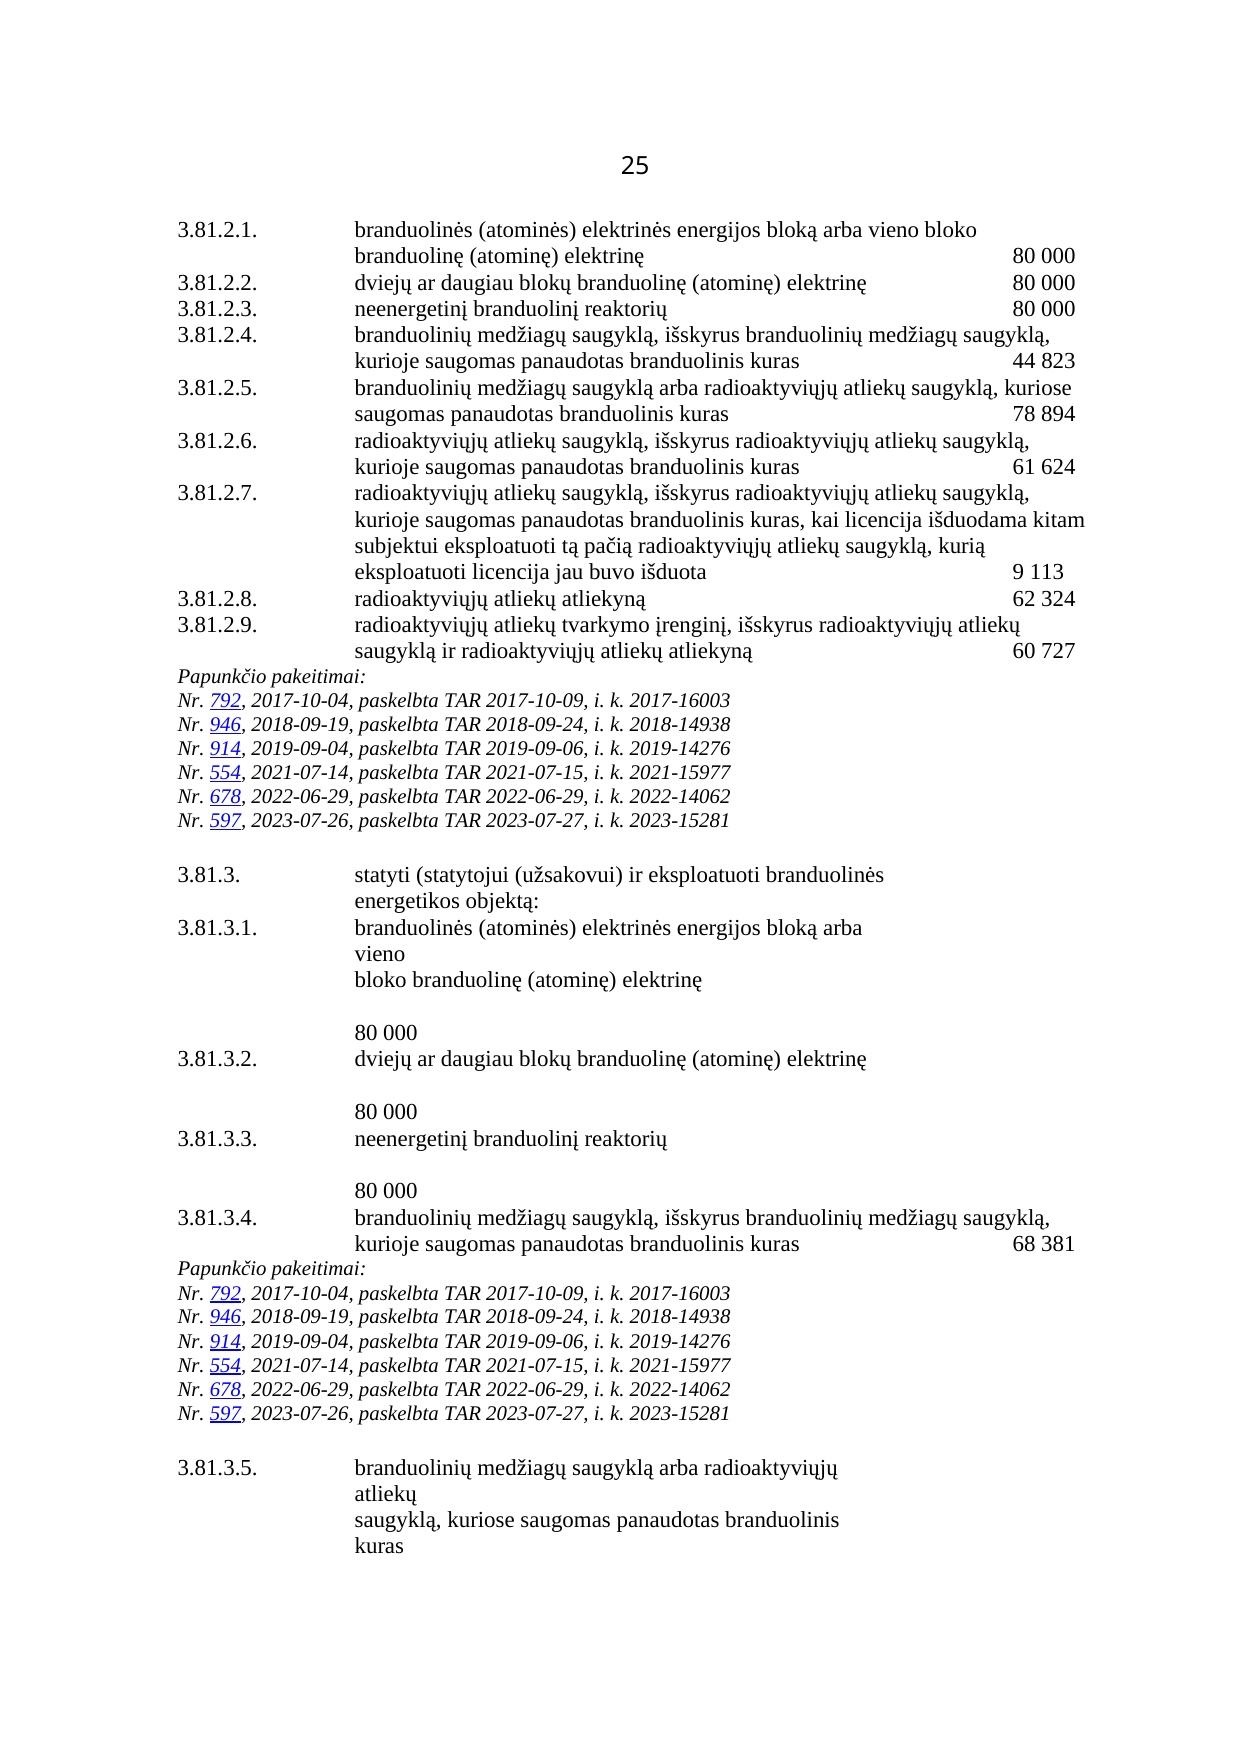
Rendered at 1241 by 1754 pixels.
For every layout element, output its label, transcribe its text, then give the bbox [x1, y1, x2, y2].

text Nr. 792, 2017-10-04, paskelbta TAR 2017-10-09, i. k. 2017-16003 [177, 688, 1092, 712]
text Nr. 914, 2019-09-04, paskelbta TAR 2019-09-06, i. k. 2019-14276 [177, 1328, 1092, 1353]
text Nr. 946, 2018-09-19, paskelbta TAR 2018-09-24, i. k. 2018-14938 [177, 1304, 1092, 1328]
text Nr. 678, 2022-06-29, paskelbta TAR 2022-06-29, i. k. 2022-14062 [177, 784, 1092, 808]
text Nr. 597, 2023-07-26, paskelbta TAR 2023-07-27, i. k. 2023-15281 [177, 808, 1092, 832]
text 3.81.2.7. radioaktyviųjų atliekų saugyklą, išskyrus radioaktyviųjų atliekų saugyklą, kurioje saugomas panaudotas branduolinis kuras, kai licencija išduodama kitam subjektui eksploatuoti tą pačią radioaktyviųjų atliekų saugyklą, kurią eksploatuoti licencija jau buvo išduota 9 113 [177, 479, 1092, 585]
text 3.81.2.1. branduolinės (atominės) elektrinės energijos bloką arba vieno bloko branduolinę (atominę) elektrinę 80 000 [177, 216, 1092, 268]
text Papunkčio pakeitimai: [177, 1256, 1092, 1280]
text 3.81.3.3. neenergetinį branduolinį reaktorių 80 000 [177, 1124, 892, 1204]
text 3.81.2.8. radioaktyviųjų atliekų atliekyną 62 324 [177, 585, 1092, 611]
text 3.81.2.6. radioaktyviųjų atliekų saugyklą, išskyrus radioaktyviųjų atliekų saugyklą, kurioje saugomas panaudotas branduolinis kuras 61 624 [177, 427, 1092, 479]
text 3.81.2.4. branduolinių medžiagų saugyklą, išskyrus branduolinių medžiagų saugyklą, kurioje saugomas panaudotas branduolinis kuras 44 823 [177, 321, 1092, 374]
text 3.81.3.1. branduolinės (atominės) elektrinės energijos bloką arba vieno [177, 914, 892, 966]
text 3.81.2.9. radioaktyviųjų atliekų tvarkymo įrenginį, išskyrus radioaktyviųjų atliekų saugyklą ir radioaktyviųjų atliekų atliekyną 60 727 [177, 611, 1092, 664]
text Nr. 678, 2022-06-29, paskelbta TAR 2022-06-29, i. k. 2022-14062 [177, 1377, 1092, 1401]
text Nr. 914, 2019-09-04, paskelbta TAR 2019-09-06, i. k. 2019-14276 [177, 736, 1092, 760]
text Nr. 946, 2018-09-19, paskelbta TAR 2018-09-24, i. k. 2018-14938 [177, 712, 1092, 736]
text 3.81.3. statyti (statytojui (užsakovui) ir eksploatuoti branduolinės [177, 861, 892, 887]
text 3.81.3.5. branduolinių medžiagų saugyklą arba radioaktyviųjų atliekų [177, 1453, 892, 1506]
text Papunkčio pakeitimai: [177, 664, 1092, 688]
text saugyklą, kuriose saugomas panaudotas branduolinis kuras [354, 1506, 892, 1559]
text Nr. 597, 2023-07-26, paskelbta TAR 2023-07-27, i. k. 2023-15281 [177, 1401, 1092, 1425]
text bloko branduolinę (atominę) elektrinę 80 000 [354, 966, 892, 1046]
text energetikos objektą: [354, 887, 892, 914]
text Nr. 792, 2017-10-04, paskelbta TAR 2017-10-09, i. k. 2017-16003 [177, 1280, 1092, 1304]
text Nr. 554, 2021-07-14, paskelbta TAR 2021-07-15, i. k. 2021-15977 [177, 760, 1092, 784]
text 3.81.3.2. dviejų ar daugiau blokų branduolinę (atominę) elektrinę 80 000 [177, 1046, 892, 1124]
text 3.81.2.2. dviejų ar daugiau blokų branduolinę (atominę) elektrinę 80 000 [177, 268, 1092, 295]
text 3.81.3.4. branduolinių medžiagų saugyklą, išskyrus branduolinių medžiagų saugyklą, kurioje saugomas panaudotas branduolinis kuras 68 381 [177, 1204, 1092, 1256]
text Nr. 554, 2021-07-14, paskelbta TAR 2021-07-15, i. k. 2021-15977 [177, 1353, 1092, 1377]
text 3.81.2.5. branduolinių medžiagų saugyklą arba radioaktyviųjų atliekų saugyklą, kuriose saugomas panaudotas branduolinis kuras 78 894 [177, 374, 1092, 427]
text 3.81.2.3. neenergetinį branduolinį reaktorių 80 000 [177, 295, 1092, 321]
